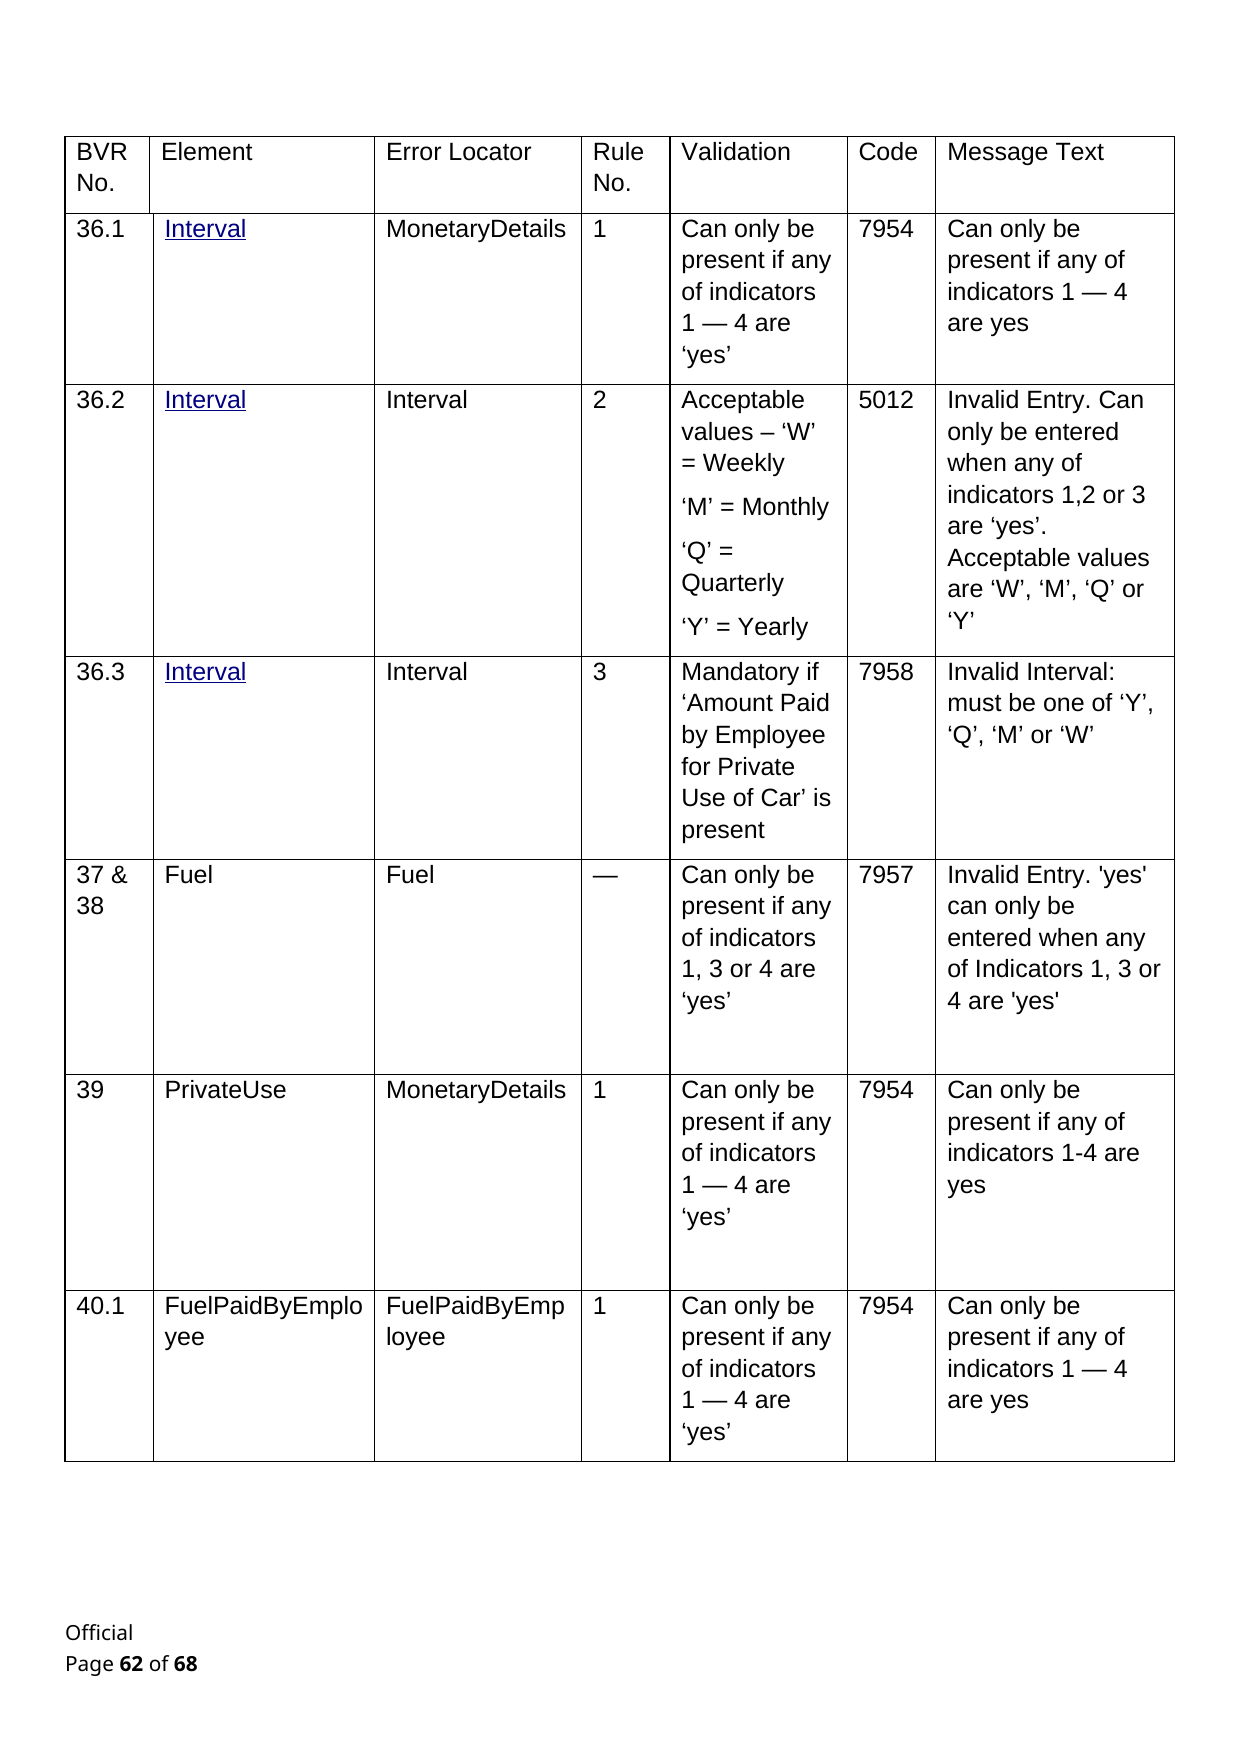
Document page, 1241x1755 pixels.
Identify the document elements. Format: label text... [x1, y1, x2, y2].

table_cell Invalid Entry. Can only be entered when any of indicators 1,2 or 3 are ‘yes’. Acceptable values are ‘W’, ‘M’, ‘Q’ or ‘Y’ [936, 385, 1174, 656]
table_cell 7954 [848, 214, 935, 384]
table_cell Can only be present if any of indicators 1 — 4 are ‘yes’ [671, 1075, 847, 1289]
table_cell Interval [375, 657, 581, 859]
table_cell Can only be present if any of indicators 1, 3 or 4 are ‘yes’ [671, 860, 847, 1074]
table_cell 3 [582, 657, 669, 859]
table_cell Can only be present if any of indicators 1 — 4 are ‘yes’ [671, 1291, 847, 1461]
table_cell 40.1 [66, 1291, 153, 1461]
table_header Message Text [936, 137, 1174, 212]
table_cell 1 [582, 1291, 669, 1461]
table_cell 5012 [848, 385, 935, 656]
table_cell 1 [582, 1075, 669, 1289]
table_cell Interval [154, 214, 374, 384]
table_header Rule No. [582, 137, 669, 212]
table_cell Invalid Entry. 'yes' can only be entered when any of Indicators 1, 3 or 4 are 'yes' [936, 860, 1174, 1074]
table_cell Can only be present if any of indicators 1 — 4 are yes [936, 1291, 1174, 1461]
table_cell 2 [582, 385, 669, 656]
table_cell Interval [154, 385, 374, 656]
table_cell Invalid Interval: must be one of ‘Y’, ‘Q’, ‘M’ or ‘W’ [936, 657, 1174, 859]
table_cell 36.2 [66, 385, 153, 656]
table_header Code [848, 137, 935, 212]
table_cell 37 & 38 [66, 860, 153, 1074]
table_cell Mandatory if ‘Amount Paid by Employee for Private Use of Car’ is present [671, 657, 847, 859]
table_cell Interval [375, 385, 581, 656]
table_cell Can only be present if any of indicators 1 — 4 are ‘yes’ [671, 214, 847, 384]
table_cell Fuel [154, 860, 374, 1074]
table_cell 39 [66, 1075, 153, 1289]
table_header Element [150, 137, 374, 212]
table_cell Can only be present if any of indicators 1-4 are yes [936, 1075, 1174, 1289]
table_cell Can only be present if any of indicators 1 — 4 are yes [936, 214, 1174, 384]
table_cell 7957 [848, 860, 935, 1074]
table_cell MonetaryDetails [375, 214, 581, 384]
table_cell 1 [582, 214, 669, 384]
table_cell — [582, 860, 669, 1074]
table_cell Interval [154, 657, 374, 859]
table_cell Fuel [375, 860, 581, 1074]
table_cell FuelPaidByEmployee [375, 1291, 581, 1461]
table_cell MonetaryDetails [375, 1075, 581, 1289]
table_header Validation [671, 137, 847, 212]
table_cell FuelPaidByEmployee [154, 1291, 374, 1461]
table_header BVR No. [66, 137, 149, 212]
table_header Error Locator [375, 137, 581, 212]
table_cell PrivateUse [154, 1075, 374, 1289]
table_cell 36.3 [66, 657, 153, 859]
table_cell Acceptable values – ‘W’ = Weekly ‘M’ = Monthly ‘Q’ = Quarterly ‘Y’ = Yearly [671, 385, 847, 656]
table_cell 7954 [848, 1291, 935, 1461]
table_cell 7954 [848, 1075, 935, 1289]
table_cell 7958 [848, 657, 935, 859]
table_cell 36.1 [66, 214, 153, 384]
